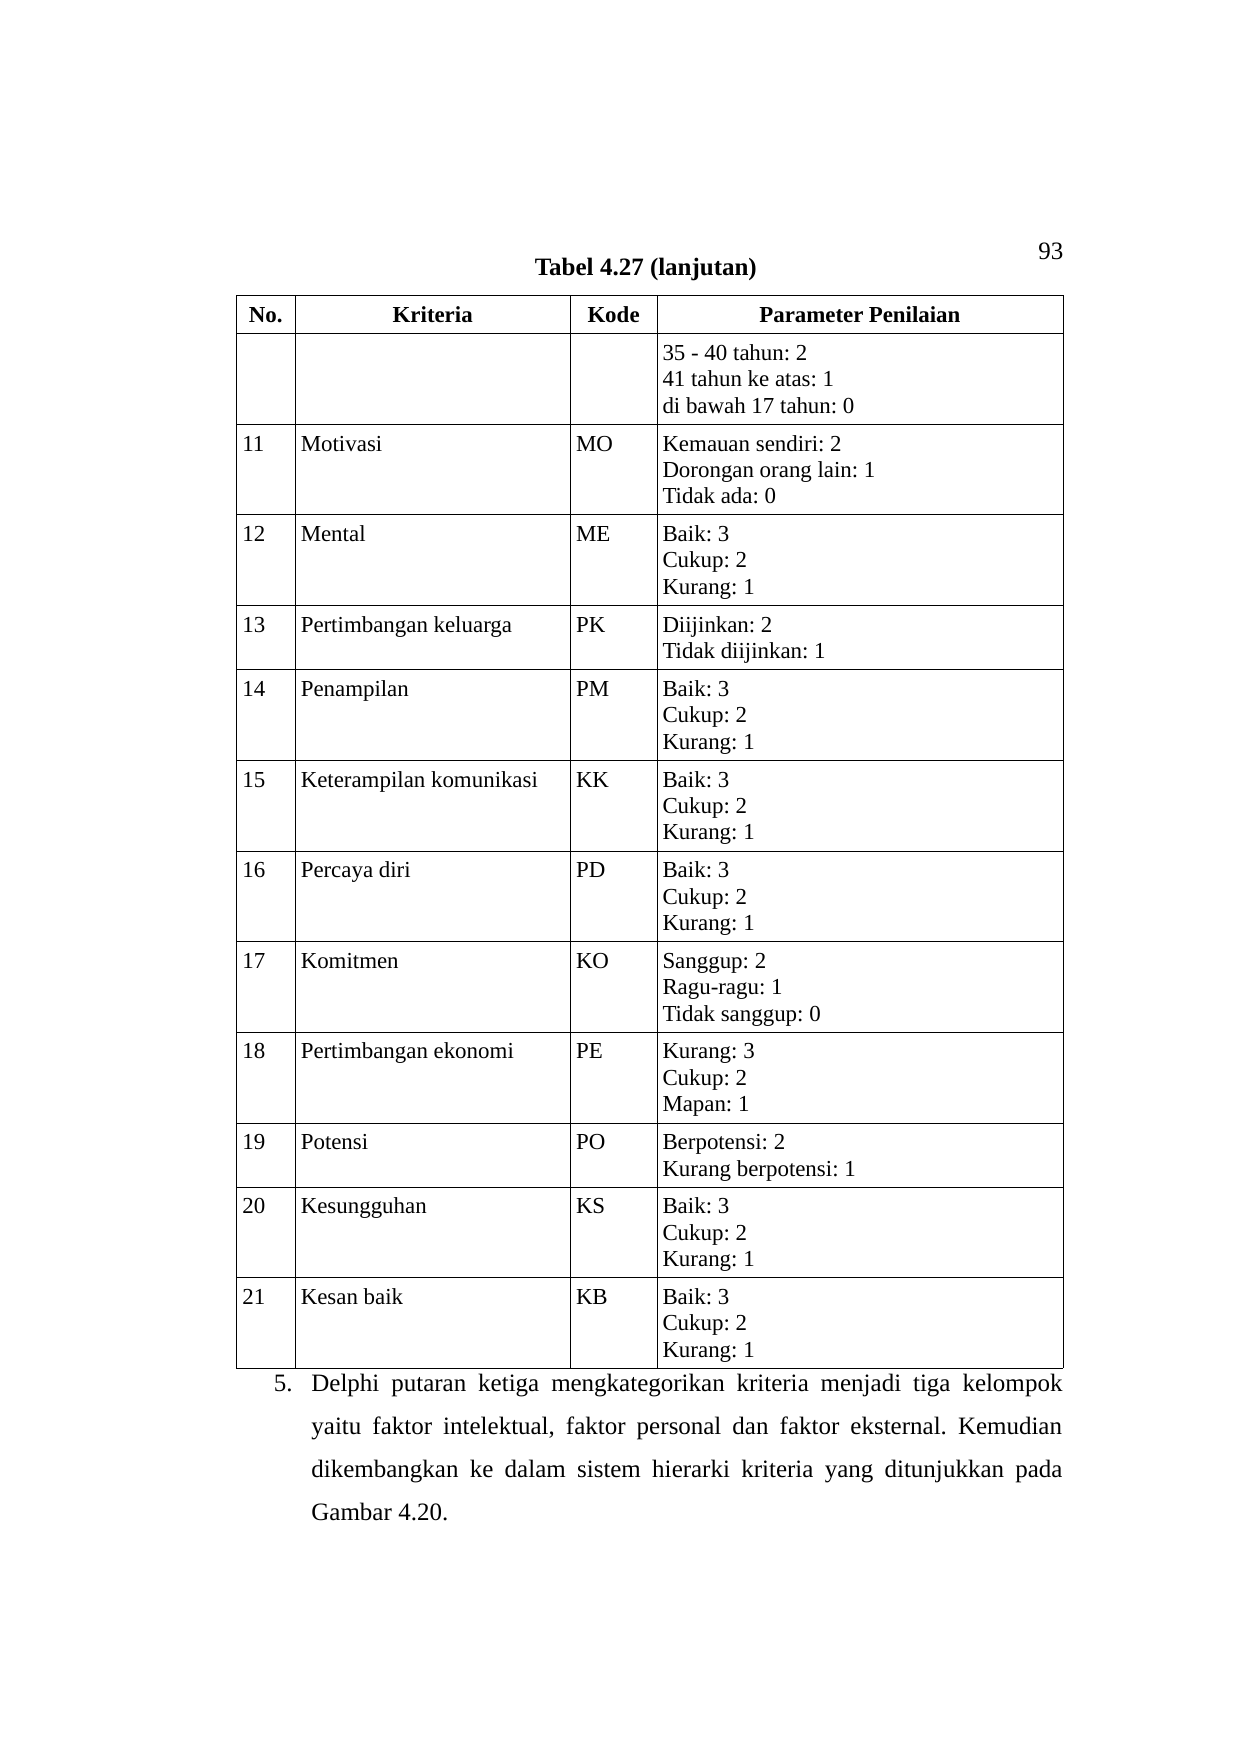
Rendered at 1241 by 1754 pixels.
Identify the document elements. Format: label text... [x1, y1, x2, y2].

table_cell Pertimbangan keluarga [296, 606, 570, 669]
table_cell 14 [237, 670, 295, 760]
table_cell Komitmen [296, 942, 570, 1032]
table_cell Mental [296, 515, 570, 605]
table_cell 15 [237, 761, 295, 851]
table_cell Baik: 3 Cukup: 2 Kurang: 1 [658, 1278, 1063, 1368]
table_cell Baik: 3 Cukup: 2 Kurang: 1 [658, 852, 1063, 941]
table_cell ME [571, 515, 657, 605]
table_cell Baik: 3 Cukup: 2 Kurang: 1 [658, 670, 1063, 760]
table_cell KO [571, 942, 657, 1032]
table_cell 35 - 40 tahun: 2 41 tahun ke atas: 1 di bawah 17 tahun: 0 [658, 334, 1063, 424]
table_cell 12 [237, 515, 295, 605]
table_cell KK [571, 761, 657, 851]
table_cell Percaya diri [296, 852, 570, 941]
table_cell Kurang: 3 Cukup: 2 Mapan: 1 [658, 1033, 1063, 1122]
table_header Kriteria [296, 296, 570, 333]
table_cell Kemauan sendiri: 2 Dorongan orang lain: 1 Tidak ada: 0 [658, 425, 1063, 514]
table_cell 19 [237, 1124, 295, 1187]
table_cell KB [571, 1278, 657, 1368]
table_cell Kesungguhan [296, 1188, 570, 1277]
table_cell PM [571, 670, 657, 760]
table_cell [571, 334, 657, 424]
table_cell Penampilan [296, 670, 570, 760]
table_cell Motivasi [296, 425, 570, 514]
table_cell [237, 334, 295, 424]
table_cell Diijinkan: 2 Tidak diijinkan: 1 [658, 606, 1063, 669]
table_header Kode [571, 296, 657, 333]
table_cell 18 [237, 1033, 295, 1122]
table_cell Baik: 3 Cukup: 2 Kurang: 1 [658, 515, 1063, 605]
table_cell 20 [237, 1188, 295, 1277]
table_cell PO [571, 1124, 657, 1187]
table_cell Keterampilan komunikasi [296, 761, 570, 851]
table_cell 16 [237, 852, 295, 941]
table_cell PK [571, 606, 657, 669]
table_cell 21 [237, 1278, 295, 1368]
table_cell PD [571, 852, 657, 941]
table_header Parameter Penilaian [658, 296, 1063, 333]
table_cell 17 [237, 942, 295, 1032]
text Tabel 4.27 (lanjutan) [263, 252, 1028, 280]
table_cell KS [571, 1188, 657, 1277]
table_header No. [237, 296, 295, 333]
table_cell Kesan baik [296, 1278, 570, 1368]
table_cell Sanggup: 2 Ragu-ragu: 1 Tidak sanggup: 0 [658, 942, 1063, 1032]
table_cell PE [571, 1033, 657, 1122]
table_cell Pertimbangan ekonomi [296, 1033, 570, 1122]
table_cell Berpotensi: 2 Kurang berpotensi: 1 [658, 1124, 1063, 1187]
table_cell Potensi [296, 1124, 570, 1187]
table_cell 11 [237, 425, 295, 514]
table_cell Baik: 3 Cukup: 2 Kurang: 1 [658, 761, 1063, 851]
table_cell MO [571, 425, 657, 514]
table_cell 13 [237, 606, 295, 669]
list Delphi putaran ketiga mengkategorikan kriteria menjadi tiga kelompok yaitu faktor intelektual, faktor personal dan faktor eksternal. Kemudian dikembangkan ke dalam sistem hierarki kriteria yang ditunjukkan pada Gambar 4.20. [274, 1369, 1063, 1526]
table_cell Baik: 3 Cukup: 2 Kurang: 1 [658, 1188, 1063, 1277]
table_cell [296, 334, 570, 424]
